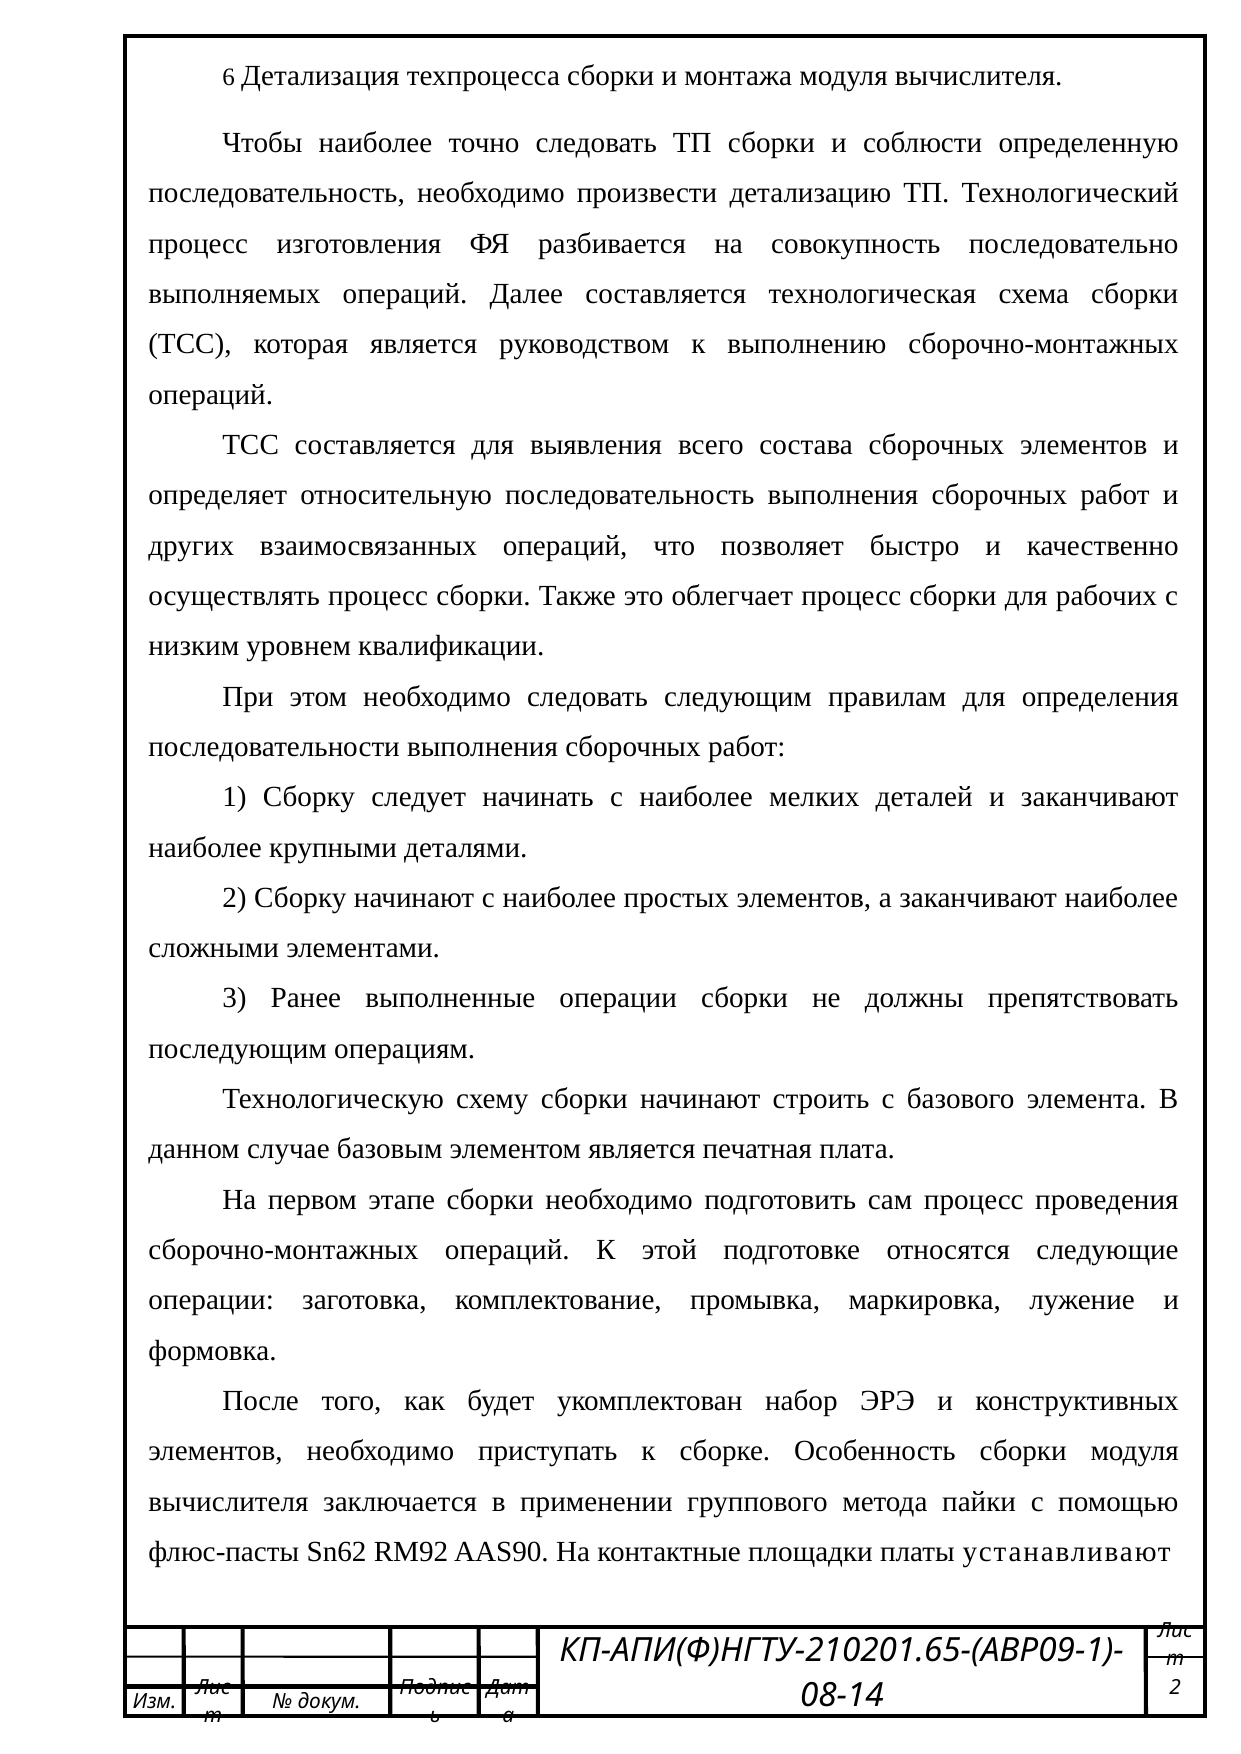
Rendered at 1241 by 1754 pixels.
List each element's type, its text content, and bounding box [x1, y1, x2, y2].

text Технологическую схему сборки начинают строить с базового элемента. В данном случае базовым элементом является печатная плата. [148, 1081, 1179, 1165]
text При этом необходимо следовать следующим правилам для определения последовательности выполнения сборочных работ: [148, 679, 1179, 763]
text 1) Сборку следует начинать с наиболее мелких деталей и заканчивают наиболее крупными деталями. [148, 779, 1179, 863]
text Чтобы наиболее точно следовать ТП сборки и соблюсти определенную последовательность, необходимо произвести детализацию ТП. Технологический процесс изготовления ФЯ разбивается на совокупность последовательно выполняемых операций. Далее составляется технологическая схема сборки (ТСС), которая является руководством к выполнению сборочно-монтажных операций. [148, 125, 1179, 410]
text 2) Сборку начинают с наиболее простых элементов, а заканчивают наиболее сложными элементами. [148, 880, 1179, 964]
text 6 Детализация техпроцесса сборки и монтажа модуля вычислителя. [148, 58, 1179, 92]
text ТСС составляется для выявления всего состава сборочных элементов и определяет относительную последовательность выполнения сборочных работ и других взаимосвязанных операций, что позволяет быстро и качественно осуществлять процесс сборки. Также это облегчает процесс сборки для рабочих с низким уровнем квалификации. [148, 427, 1179, 662]
text После того, как будет укомплектован набор ЭРЭ и конструктивных элементов, необходимо приступать к сборке. Особенность сборки модуля вычислителя заключается в применении группового метода пайки с помощью флюс-пасты Sn62 RM92 AAS90. На контактные площадки платы устанавливают [148, 1383, 1179, 1568]
text 3) Ранее выполненные операции сборки не должны препятствовать последующим операциям. [148, 981, 1179, 1064]
text На первом этапе сборки необходимо подготовить сам процесс проведения сборочно-монтажных операций. К этой подготовке относятся следующие операции: заготовка, комплектование, промывка, маркировка, лужение и формовка. [148, 1182, 1179, 1366]
